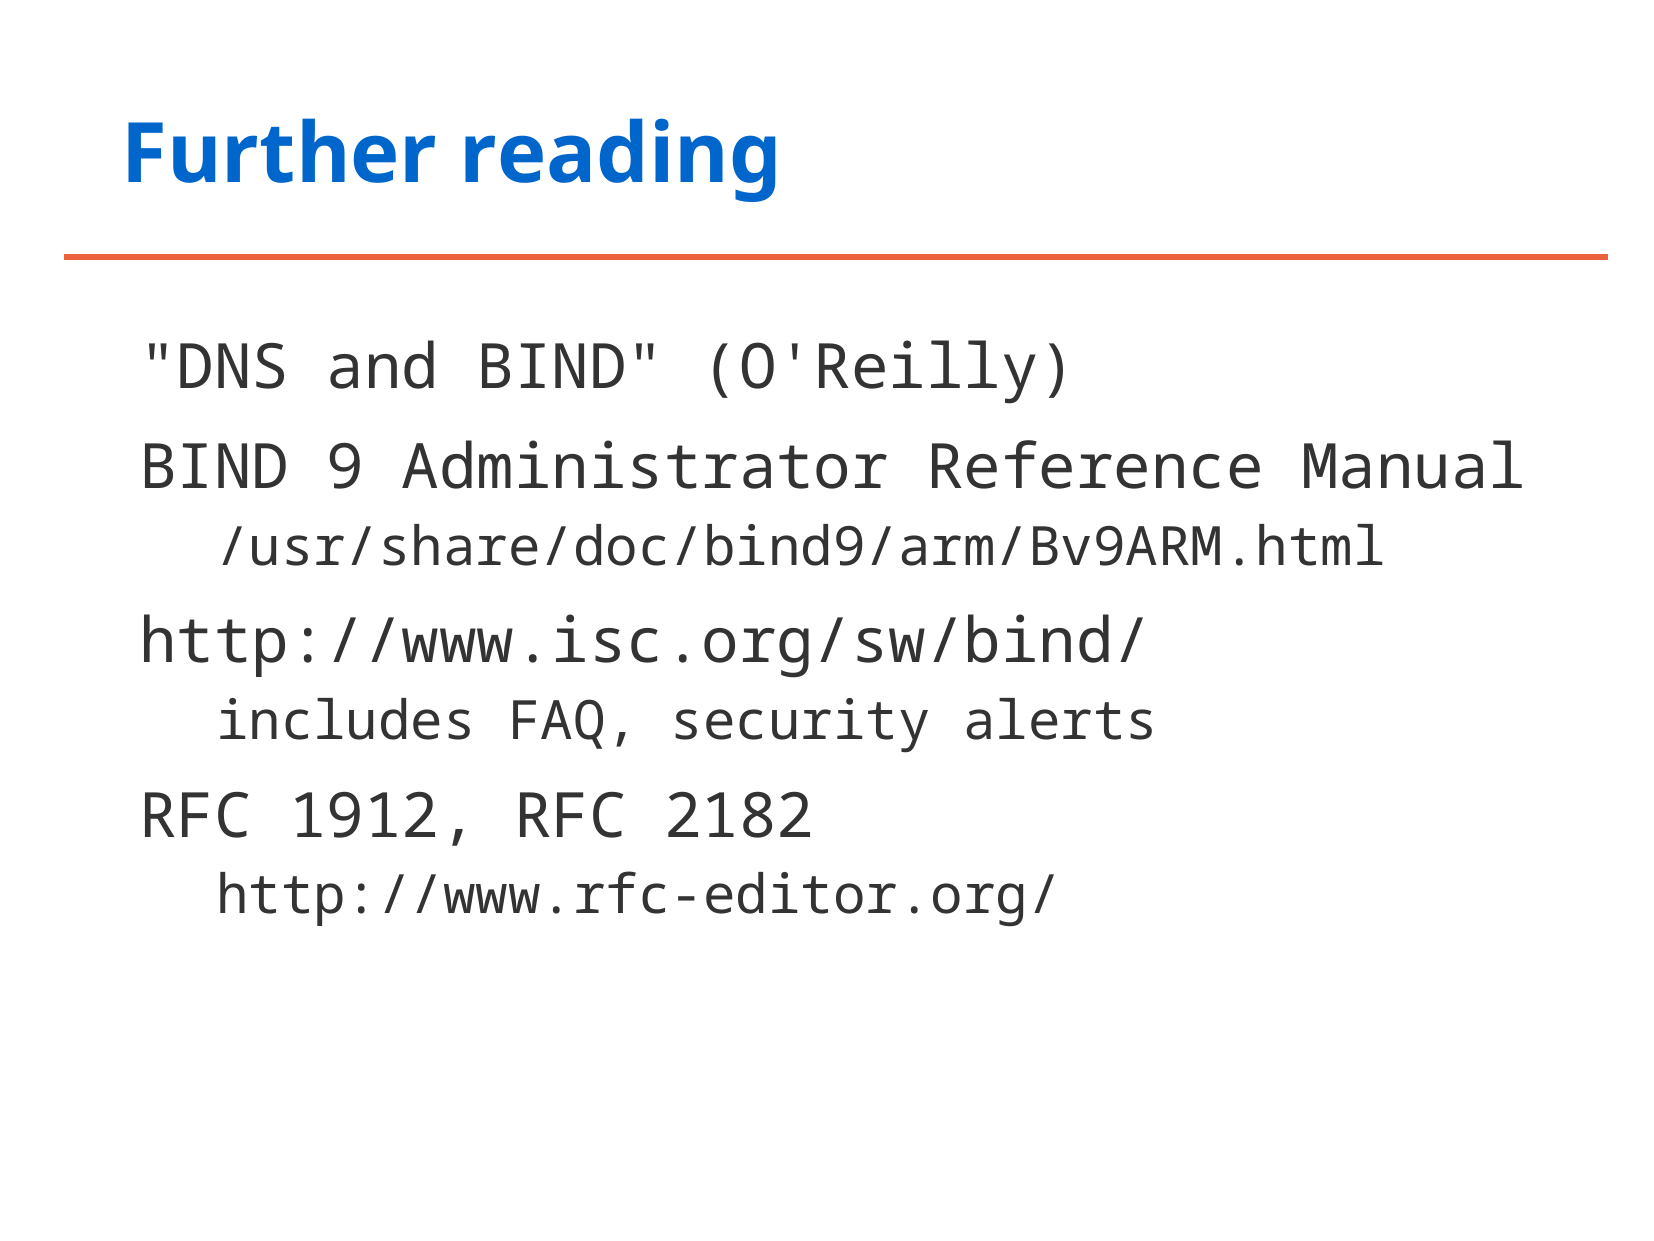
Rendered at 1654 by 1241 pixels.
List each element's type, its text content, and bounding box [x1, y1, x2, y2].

title Further reading [121, 46, 1534, 254]
list "DNS and BIND" (O'Reilly) BIND 9 Administrator Reference Manual /usr/share/doc/bind9/arm/Bv9ARM.html http://www.isc.org/sw/bind/ includes FAQ, security alerts RFC 1912, RFC 2182 http://www.rfc-editor.org/ [121, 322, 1561, 1133]
